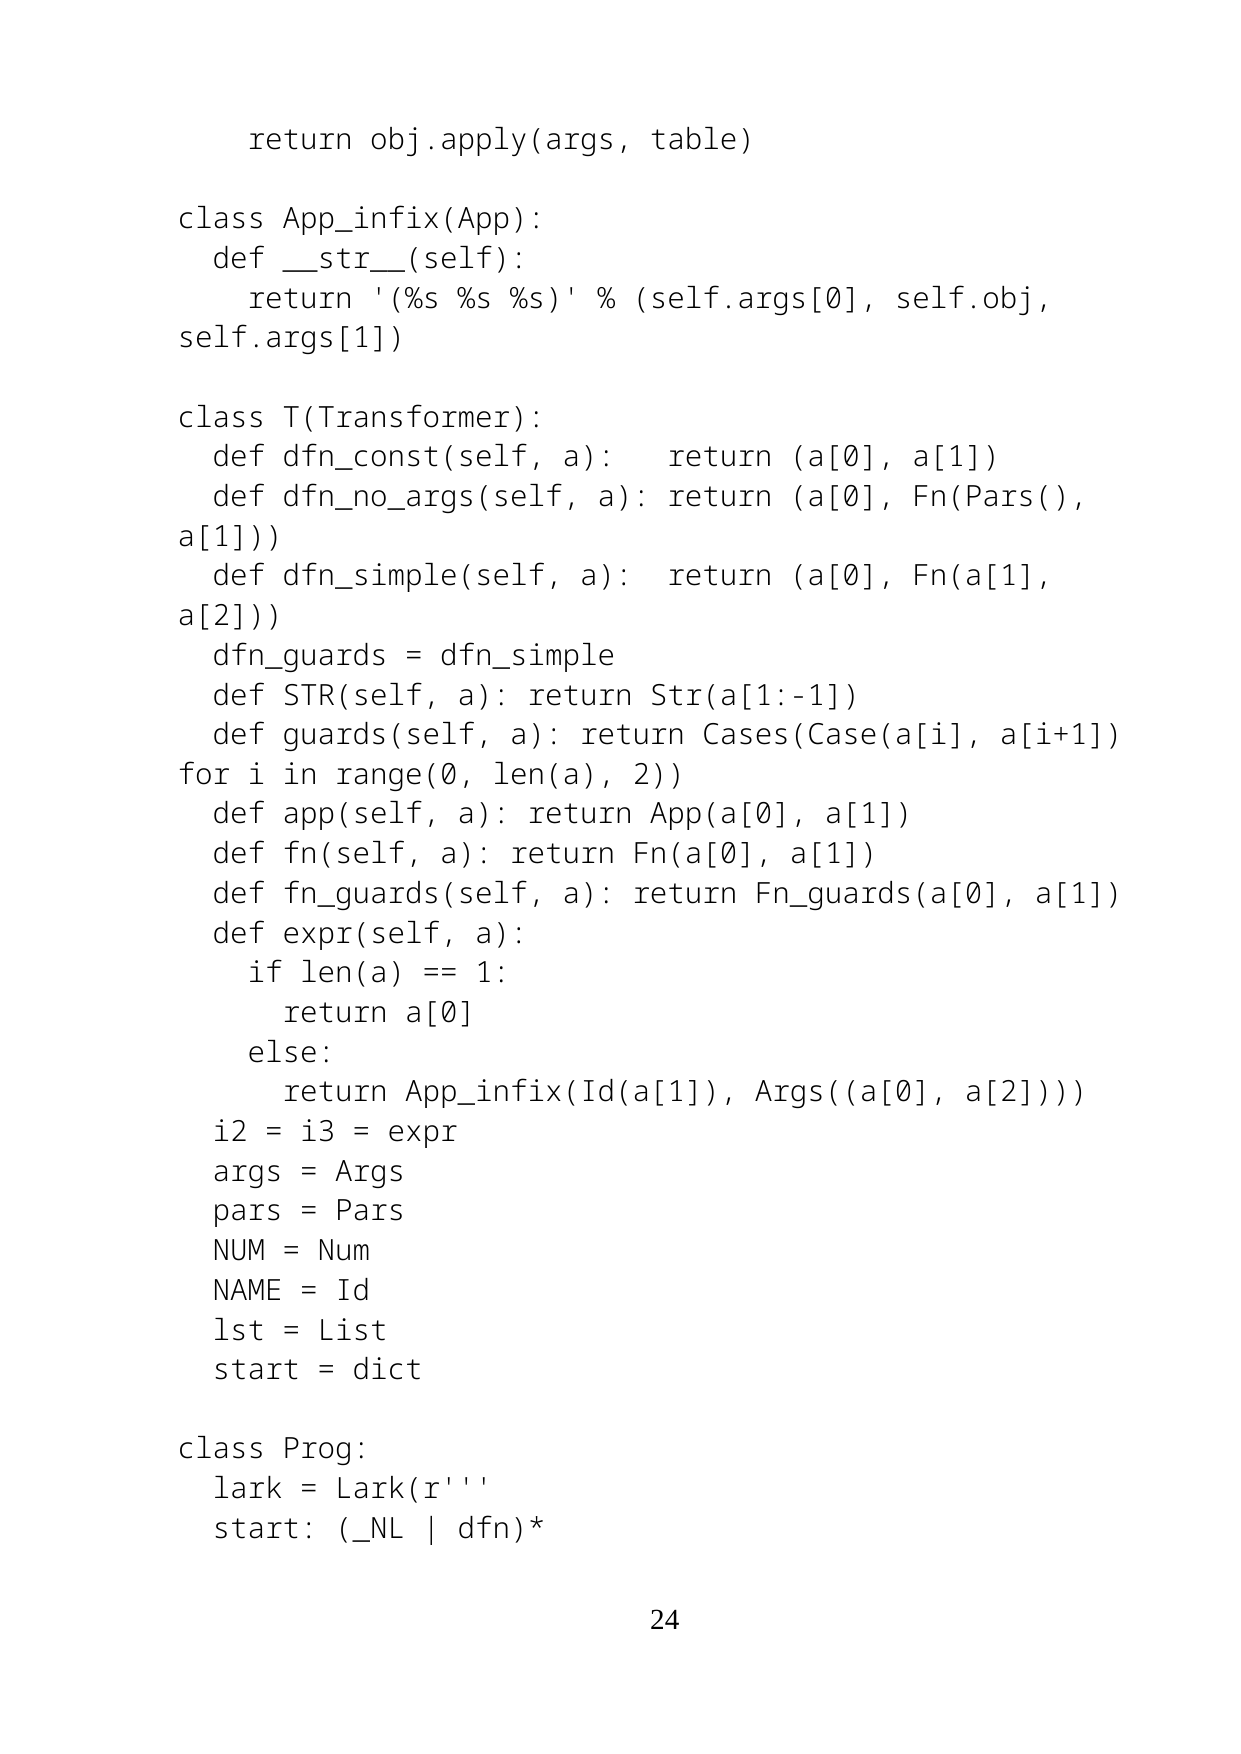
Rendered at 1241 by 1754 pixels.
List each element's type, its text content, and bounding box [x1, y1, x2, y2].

text def guards(self, a): return Cases(Case(a[i], a[i+1]) for i in range(0, len(a), 2)) [177, 713, 1152, 793]
text return App_infix(Id(a[1]), Args((a[0], a[2]))) [177, 1071, 1152, 1110]
text def dfn_simple(self, a): return (a[0], Fn(a[1], a[2])) [177, 555, 1152, 634]
text def expr(self, a): [177, 912, 1152, 952]
text start = dict [177, 1348, 1152, 1388]
text if len(a) == 1: [177, 952, 1152, 991]
text else: [177, 1031, 1152, 1071]
text def fn_guards(self, a): return Fn_guards(a[0], a[1]) [177, 872, 1152, 912]
text class T(Transformer): [177, 396, 1152, 436]
text dfn_guards = dfn_simple [177, 634, 1152, 674]
text return a[0] [177, 991, 1152, 1031]
text start: (_NL | dfn)* [177, 1507, 1152, 1547]
text def dfn_const(self, a): return (a[0], a[1]) [177, 436, 1152, 475]
text i2 = i3 = expr [177, 1110, 1152, 1150]
text def STR(self, a): return Str(a[1:-1]) [177, 674, 1152, 713]
text NAME = Id [177, 1269, 1152, 1309]
text return obj.apply(args, table) [177, 118, 1152, 158]
text def dfn_no_args(self, a): return (a[0], Fn(Pars(), a[1])) [177, 475, 1152, 555]
text pars = Pars [177, 1190, 1152, 1229]
text lst = List [177, 1309, 1152, 1348]
text lark = Lark(r''' [177, 1467, 1152, 1507]
text class Prog: [177, 1428, 1152, 1467]
text args = Args [177, 1150, 1152, 1190]
text return '(%s %s %s)' % (self.args[0], self.obj, self.args[1]) [177, 277, 1152, 356]
text NUM = Num [177, 1229, 1152, 1269]
text class App_infix(App): [177, 197, 1152, 237]
text def fn(self, a): return Fn(a[0], a[1]) [177, 832, 1152, 872]
text def __str__(self): [177, 237, 1152, 277]
text def app(self, a): return App(a[0], a[1]) [177, 793, 1152, 832]
